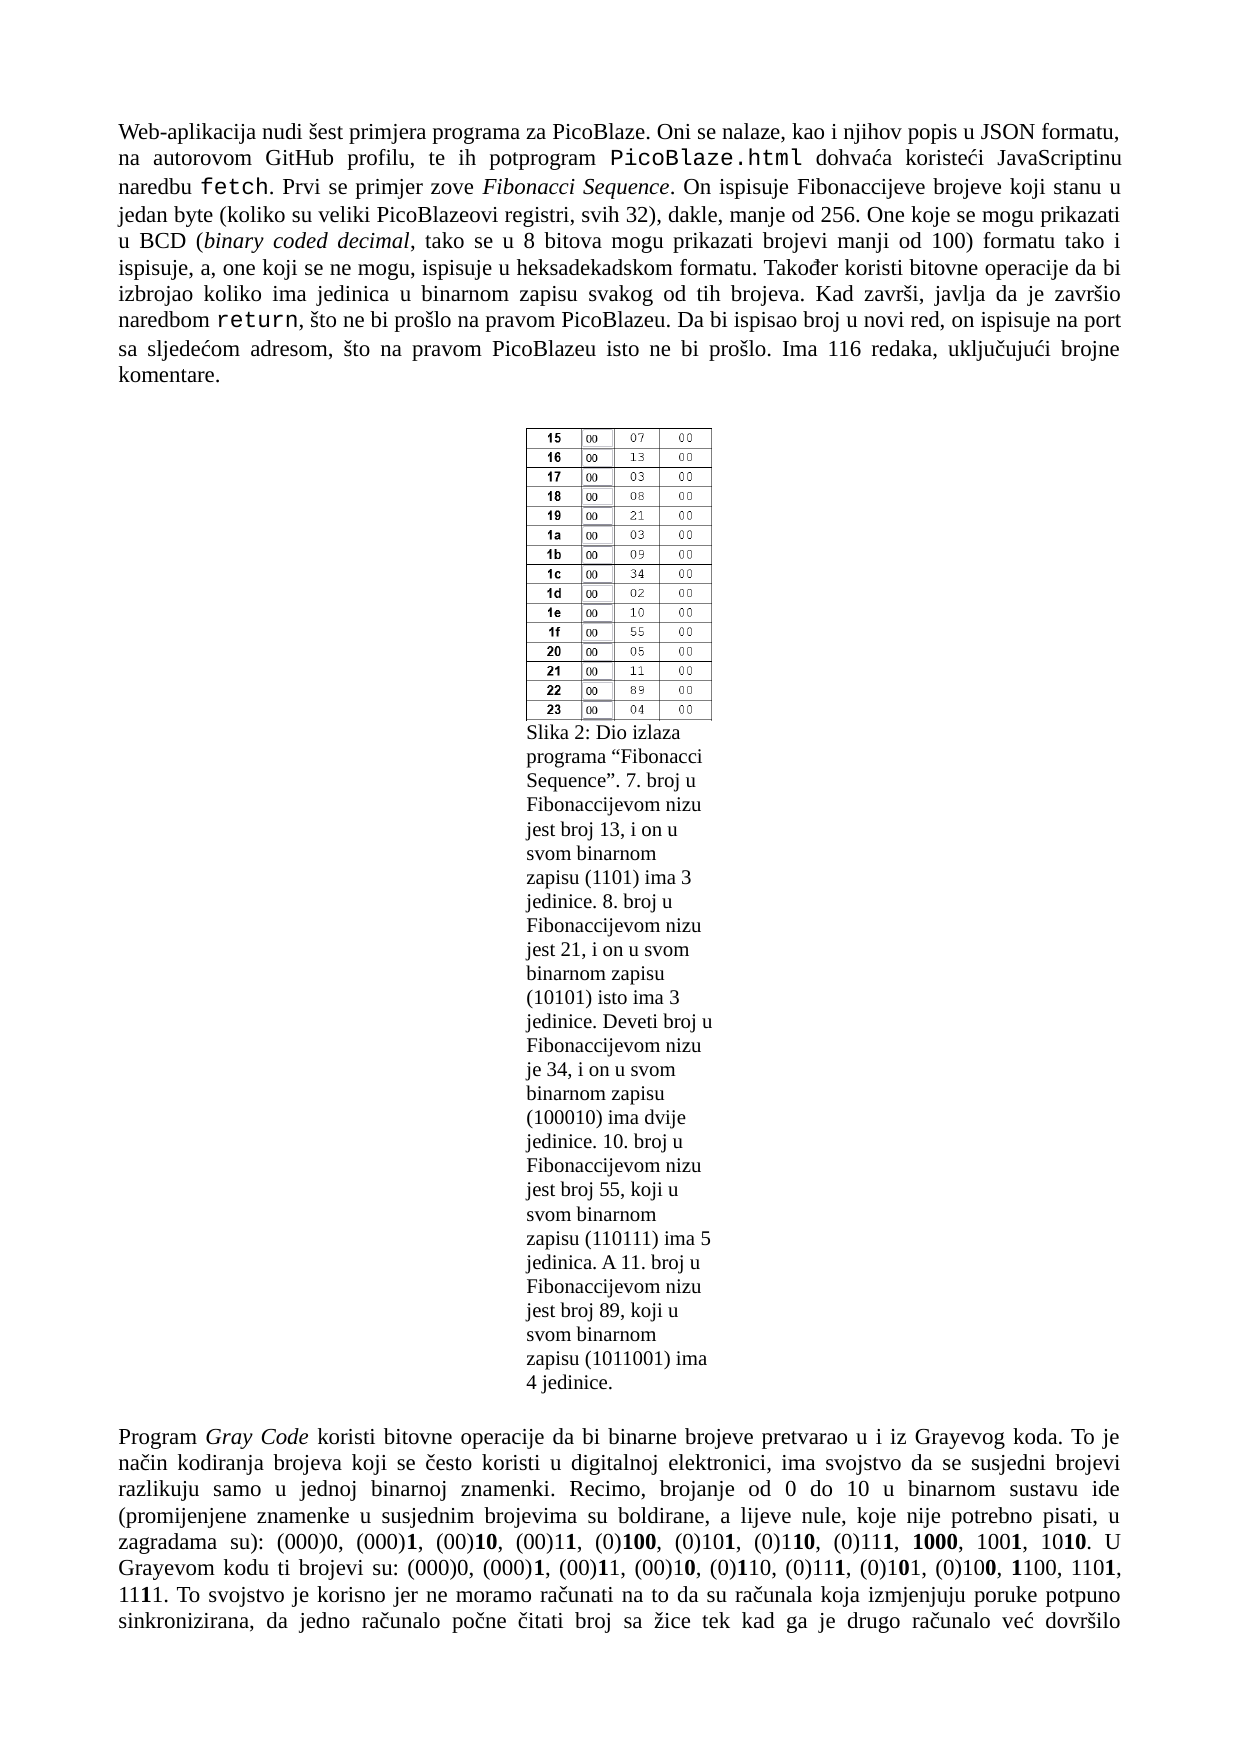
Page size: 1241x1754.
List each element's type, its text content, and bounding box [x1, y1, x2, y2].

text Slika 2: Dio izlaza programa “Fibonacci Sequence”. 7. broj u Fibonaccijevom nizu jest broj 13, i on u svom binarnom zapisu (1101) ima 3 jedinice. 8. broj u Fibonaccijevom nizu jest 21, i on u svom binarnom zapisu (10101) isto ima 3 jedinice. Deveti broj u Fibonaccijevom nizu je 34, i on u svom binarnom zapisu (100010) ima dvije jedinice. 10. broj u Fibonaccijevom nizu jest broj 55, koji u svom binarnom zapisu (110111) ima 5 jedinica. A 11. broj u Fibonaccijevom nizu jest broj 89, koji u svom binarnom zapisu (1011001) ima 4 jedinice. [526, 721, 714, 1394]
picture [526, 428, 715, 721]
text Web-aplikacija nudi šest primjera programa za PicoBlaze. Oni se nalaze, kao i njihov popis u JSON formatu, na autorovom GitHub profilu, te ih potprogram PicoBlaze.html dohvaća koristeći JavaScriptinu naredbu fetch. Prvi se primjer zove Fibonacci Sequence. On ispisuje Fibonaccijeve brojeve koji stanu u jedan byte (koliko su veliki PicoBlazeovi registri, svih 32), dakle, manje od 256. One koje se mogu prikazati u BCD (binary coded decimal, tako se u 8 bitova mogu prikazati brojevi manji od 100) formatu tako i ispisuje, a, one koji se ne mogu, ispisuje u heksadekadskom formatu. Također koristi bitovne operacije da bi izbrojao koliko ima jedinica u binarnom zapisu svakog od tih brojeva. Kad završi, javlja da je završio naredbom return, što ne bi prošlo na pravom PicoBlazeu. Da bi ispisao broj u novi red, on ispisuje na port sa sljedećom adresom, što na pravom PicoBlazeu isto ne bi prošlo. Ima 116 redaka, uključujući brojne komentare. [118, 118, 1122, 387]
text Program Gray Code koristi bitovne operacije da bi binarne brojeve pretvarao u i iz Grayevog koda. To je način kodiranja brojeva koji se često koristi u digitalnoj elektronici, ima svojstvo da se susjedni brojevi razlikuju samo u jednoj binarnoj znamenki. Recimo, brojanje od 0 do 10 u binarnom sustavu ide (promijenjene znamenke u susjednim brojevima su boldirane, a lijeve nule, koje nije potrebno pisati, u zagradama su): (000)0, (000)1, (00)10, (00)11, (0)100, (0)101, (0)110, (0)111, 1000, 1001, 1010. U Grayevom kodu ti brojevi su: (000)0, (000)1, (00)11, (00)10, (0)110, (0)111, (0)101, (0)100, 1100, 1101, 1111. To svojstvo je korisno jer ne moramo računati na to da su računala koja izmjenjuju poruke potpuno sinkronizirana, da jedno računalo počne čitati broj sa žice tek kad ga je drugo računalo već dovršilo [118, 1423, 1122, 1633]
